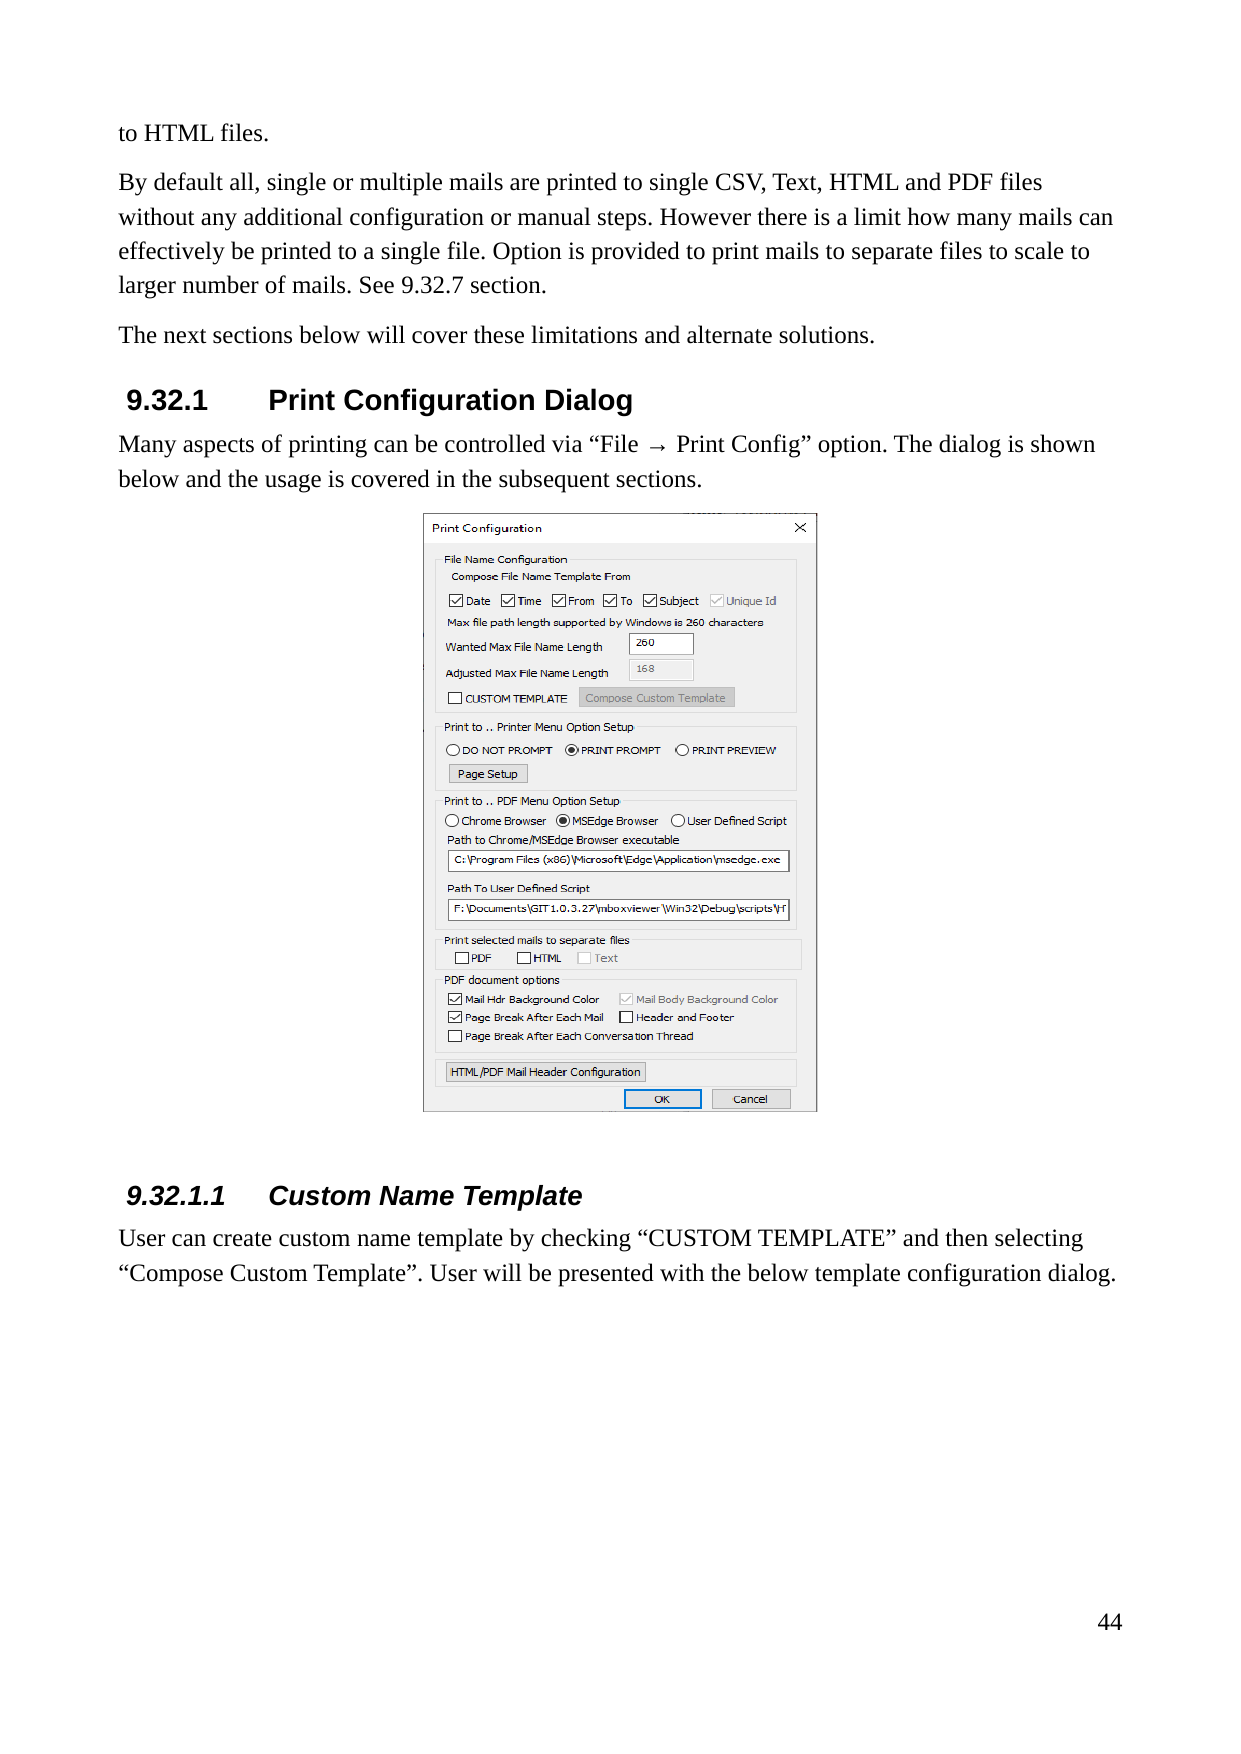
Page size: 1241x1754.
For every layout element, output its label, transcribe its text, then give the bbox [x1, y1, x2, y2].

picture [423, 513, 818, 1112]
text User can create custom name template by checking “CUSTOM TEMPLATE” and then selecting “Compose Custom Template”. User will be presented with the below template configuration dialog. [118, 1223, 1122, 1286]
subtitle Custom Name Template [118, 1179, 1122, 1211]
text By default all, single or multiple mails are printed to single CSV, Text, HTML and PDF files without any additional configuration or manual steps. However there is a limit how many mails can effectively be printed to a single file. Option is provided to print mails to separate files to scale to larger number of mails. See 9.32.7 section. [118, 167, 1122, 299]
subtitle Print Configuration Dialog [118, 383, 1122, 417]
text The next sections below will cover these limitations and alternate solutions. [118, 320, 1122, 348]
text to HTML files. [118, 118, 1122, 147]
text Many aspects of printing can be controlled via “File → Print Config” option. The dialog is shown below and the usage is covered in the subsequent sections. [118, 429, 1122, 493]
